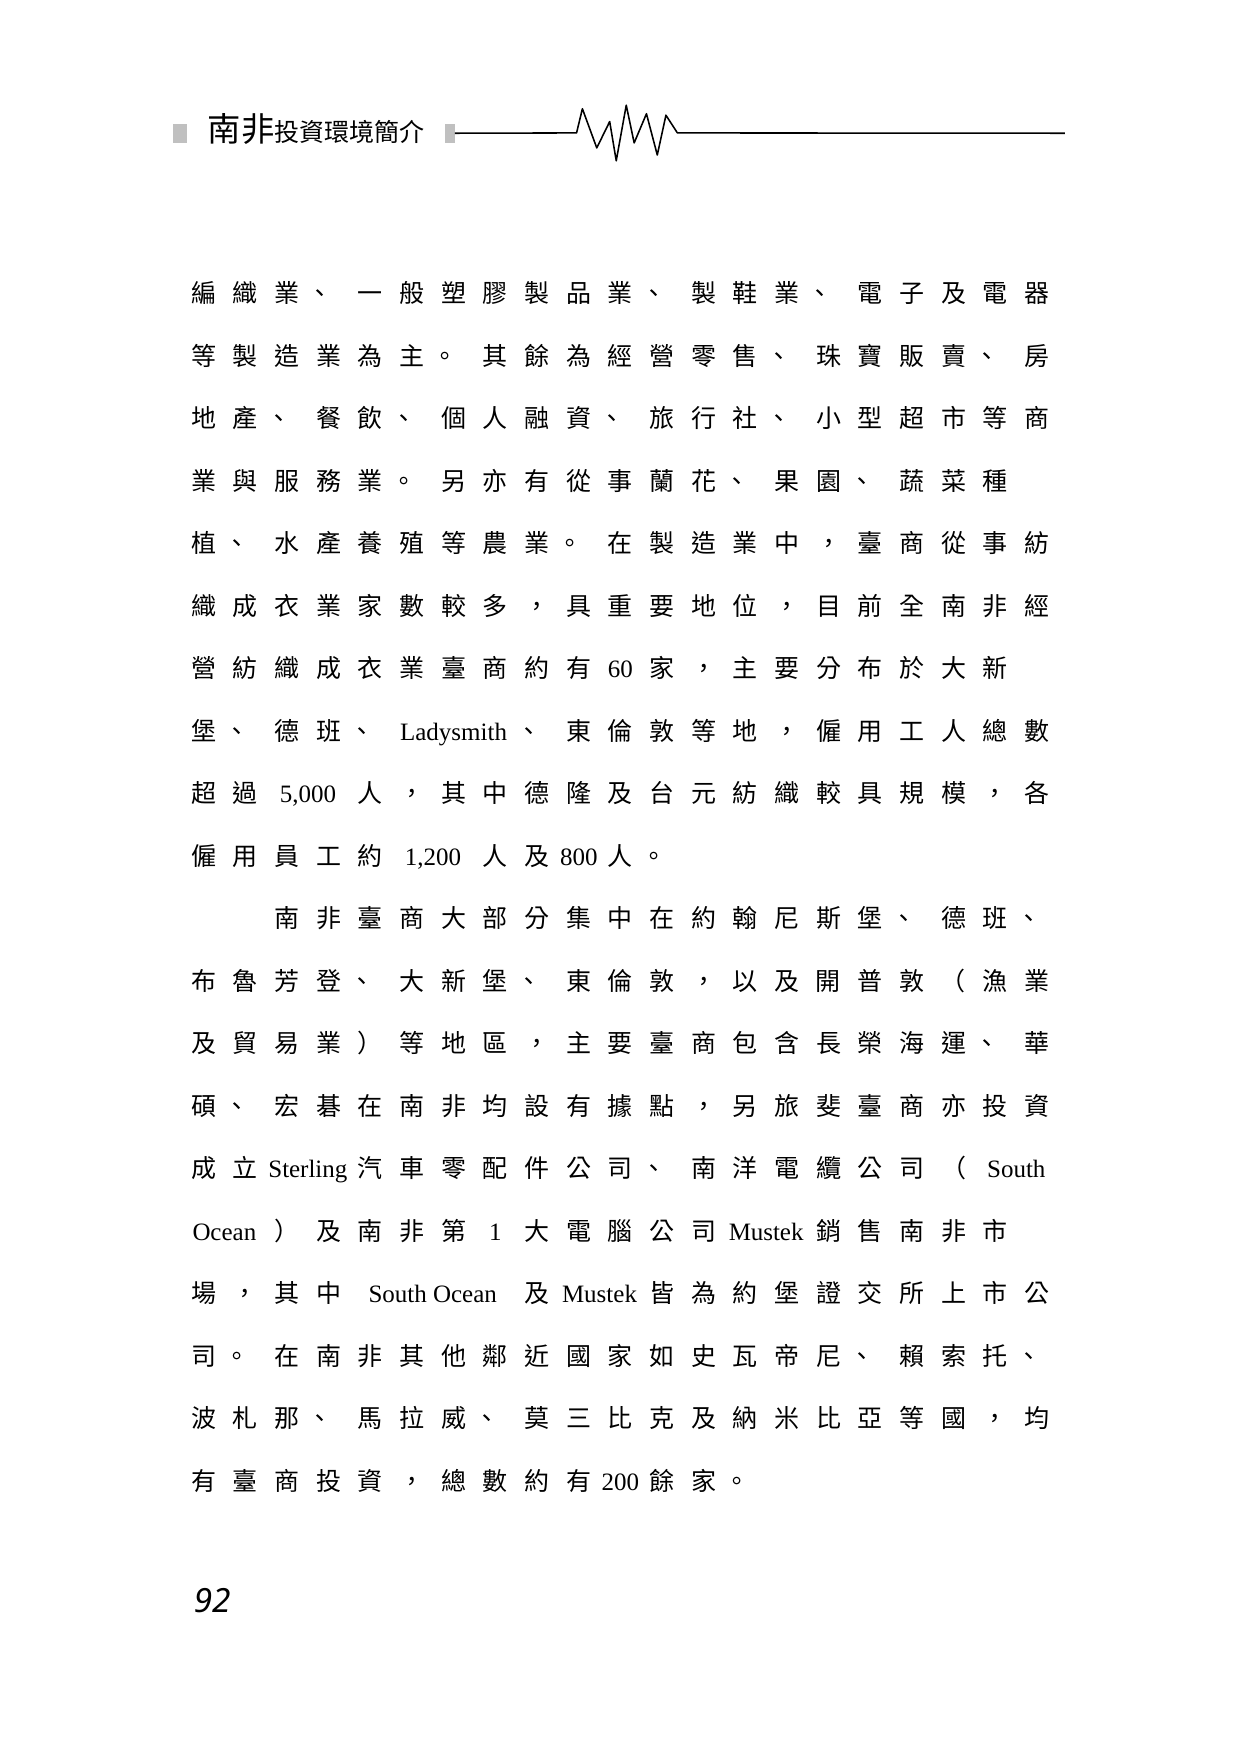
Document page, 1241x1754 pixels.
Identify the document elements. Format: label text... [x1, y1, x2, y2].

text 編織業、一般塑膠製品業、製鞋業、電子及電器等製造業為主。其餘為經營零售、珠寶販賣、房地產、餐飲、個人融資、旅行社、小型超市等商業與服務業。另亦有從事蘭花、果園、蔬菜種植、水產養殖等農業。在製造業中，臺商從事紡織成衣業家數較多，具重要地位，目前全南非經營紡織成衣業臺商約有60家，主要分布於大新堡、德班、Ladysmith、東倫敦等地，僱用工人總數超過5,000人，其中德隆及台元紡織較具規模，各僱用員工約1,200人及800人。 [183, 250, 1058, 875]
text 南非臺商大部分集中在約翰尼斯堡、德班、布魯芳登、大新堡、東倫敦，以及開普敦（漁業及貿易業）等地區，主要臺商包含長榮海運、華碩、宏碁在南非均設有據點，另旅斐臺商亦投資成立Sterling汽車零配件公司、南洋電纜公司（South Ocean）及南非第1大電腦公司Mustek銷售南非市場，其中South Ocean及Mustek皆為約堡證交所上市公司。在南非其他鄰近國家如史瓦帝尼、賴索托、波札那、馬拉威、莫三比克及納米比亞等國，均有臺商投資，總數約有200餘家。 [183, 875, 1058, 1500]
